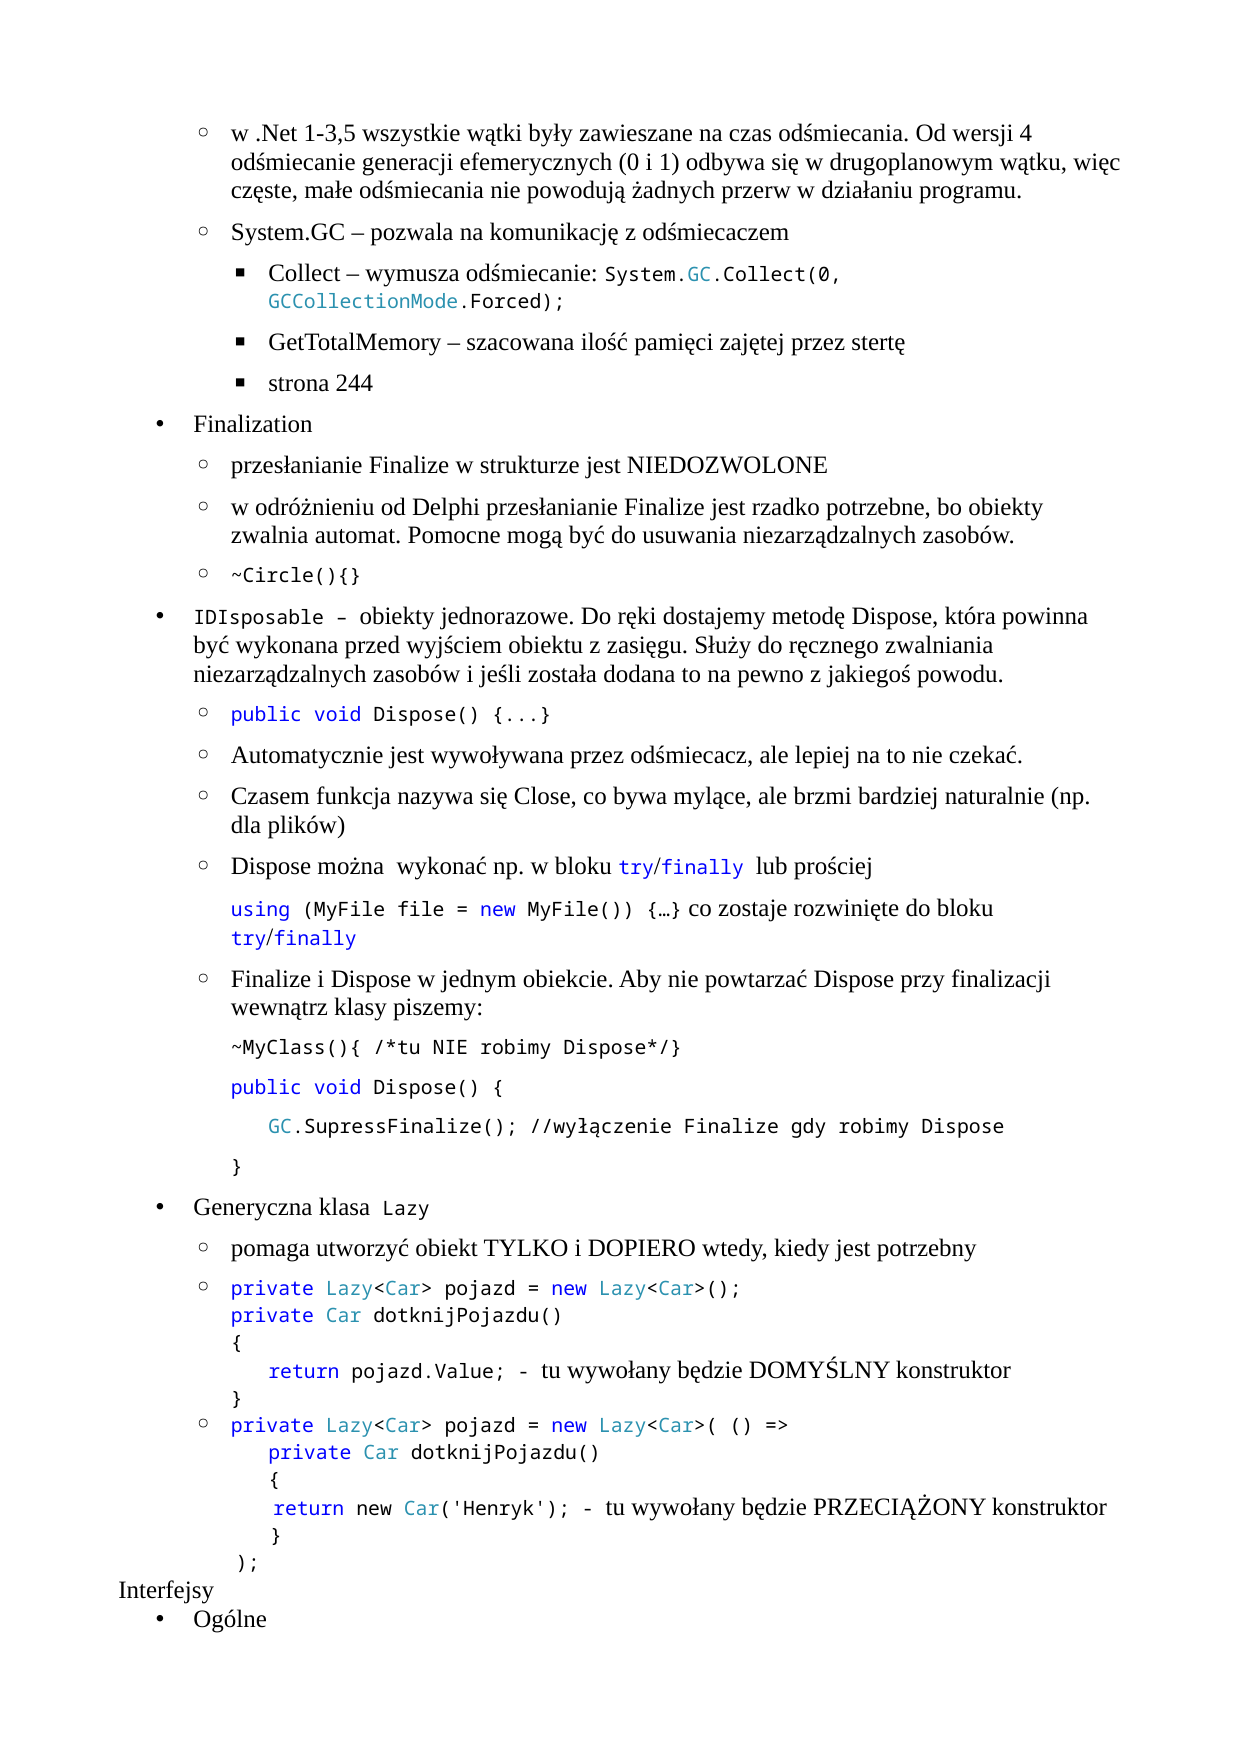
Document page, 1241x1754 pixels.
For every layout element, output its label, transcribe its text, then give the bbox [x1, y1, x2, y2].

list przesłanianie Finalize w strukturze jest NIEDOZWOLONE [193, 451, 1122, 479]
list Collect – wymusza odśmiecanie: System.GC.Collect(0, GCCollectionMode.Forced); [231, 258, 1122, 314]
list private Lazy<Car> pojazd = new Lazy<Car>(); [193, 1274, 1122, 1301]
list strona 244 [231, 368, 1122, 397]
list private Lazy<Car> pojazd = new Lazy<Car>( () => [193, 1412, 1122, 1438]
list { [193, 1328, 1122, 1355]
list } [232, 1522, 1122, 1549]
list Czasem funkcja nazywa się Close, co bywa mylące, ale brzmi bardziej naturalnie (np. dla plików) [193, 781, 1122, 839]
list private Car dotknijPojazdu() [193, 1301, 1122, 1328]
list pomaga utworzyć obiekt TYLKO i DOPIERO wtedy, kiedy jest potrzebny [193, 1233, 1122, 1262]
list private Car dotknijPojazdu() [231, 1438, 1122, 1466]
list w odróżnieniu od Delphi przesłanianie Finalize jest rzadko potrzebne, bo obiekty zwalnia automat. Pomocne mogą być do usuwania niezarządzalnych zasobów. [193, 492, 1122, 549]
list using (MyFile file = new MyFile()) {…} co zostaje rozwinięte do bloku try/finally [193, 893, 1122, 951]
list { [231, 1466, 1122, 1492]
list ~MyClass(){ /*tu NIE robimy Dispose*/} [193, 1034, 1122, 1061]
list GC.SupressFinalize(); //wyłączenie Finalize gdy robimy Dispose [231, 1113, 1122, 1139]
list Automatycznie jest wywoływana przez odśmiecacz, ale lepiej na to nie czekać. [193, 740, 1122, 769]
list Generyczna klasa Lazy [156, 1192, 1122, 1221]
list System.GC – pozwala na komunikację z odśmiecaczem [193, 217, 1122, 246]
text Interfejsy [118, 1576, 1122, 1604]
list return pojazd.Value; - tu wywołany będzie DOMYŚLNY konstruktor [231, 1355, 1122, 1384]
list Finalization [156, 409, 1122, 438]
list w .Net 1-3,5 wszystkie wątki były zawieszane na czas odśmiecania. Od wersji 4 odśmiecanie generacji efemerycznych (0 i 1) odbywa się w drugoplanowym wątku, więc częste, małe odśmiecania nie powodują żadnych przerw w działaniu programu. [193, 118, 1122, 204]
list ~Circle(){} [193, 562, 1122, 589]
list IDIsposable – obiekty jednorazowe. Do ręki dostajemy metodę Dispose, która powinna być wykonana przed wyjściem obiektu z zasięgu. Służy do ręcznego zwalniania niezarządzalnych zasobów i jeśli została dodana to na pewno z jakiegoś powodu. [156, 601, 1122, 688]
list } [193, 1152, 1122, 1179]
list } [193, 1384, 1122, 1412]
list Dispose można wykonać np. w bloku try/finally lub prościej [193, 851, 1122, 880]
list public void Dispose() { [193, 1073, 1122, 1100]
list Finalize i Dispose w jednym obiekcie. Aby nie powtarzać Dispose przy finalizacji wewnątrz klasy piszemy: [193, 964, 1122, 1021]
list ); [198, 1549, 1122, 1576]
list GetTotalMemory – szacowana ilość pamięci zajętej przez stertę [231, 327, 1122, 356]
list return new Car('Henryk'); - tu wywołany będzie PRZECIĄŻONY konstruktor [235, 1492, 1122, 1522]
list Ogólne [156, 1604, 1122, 1633]
list public void Dispose() {...} [193, 700, 1122, 727]
